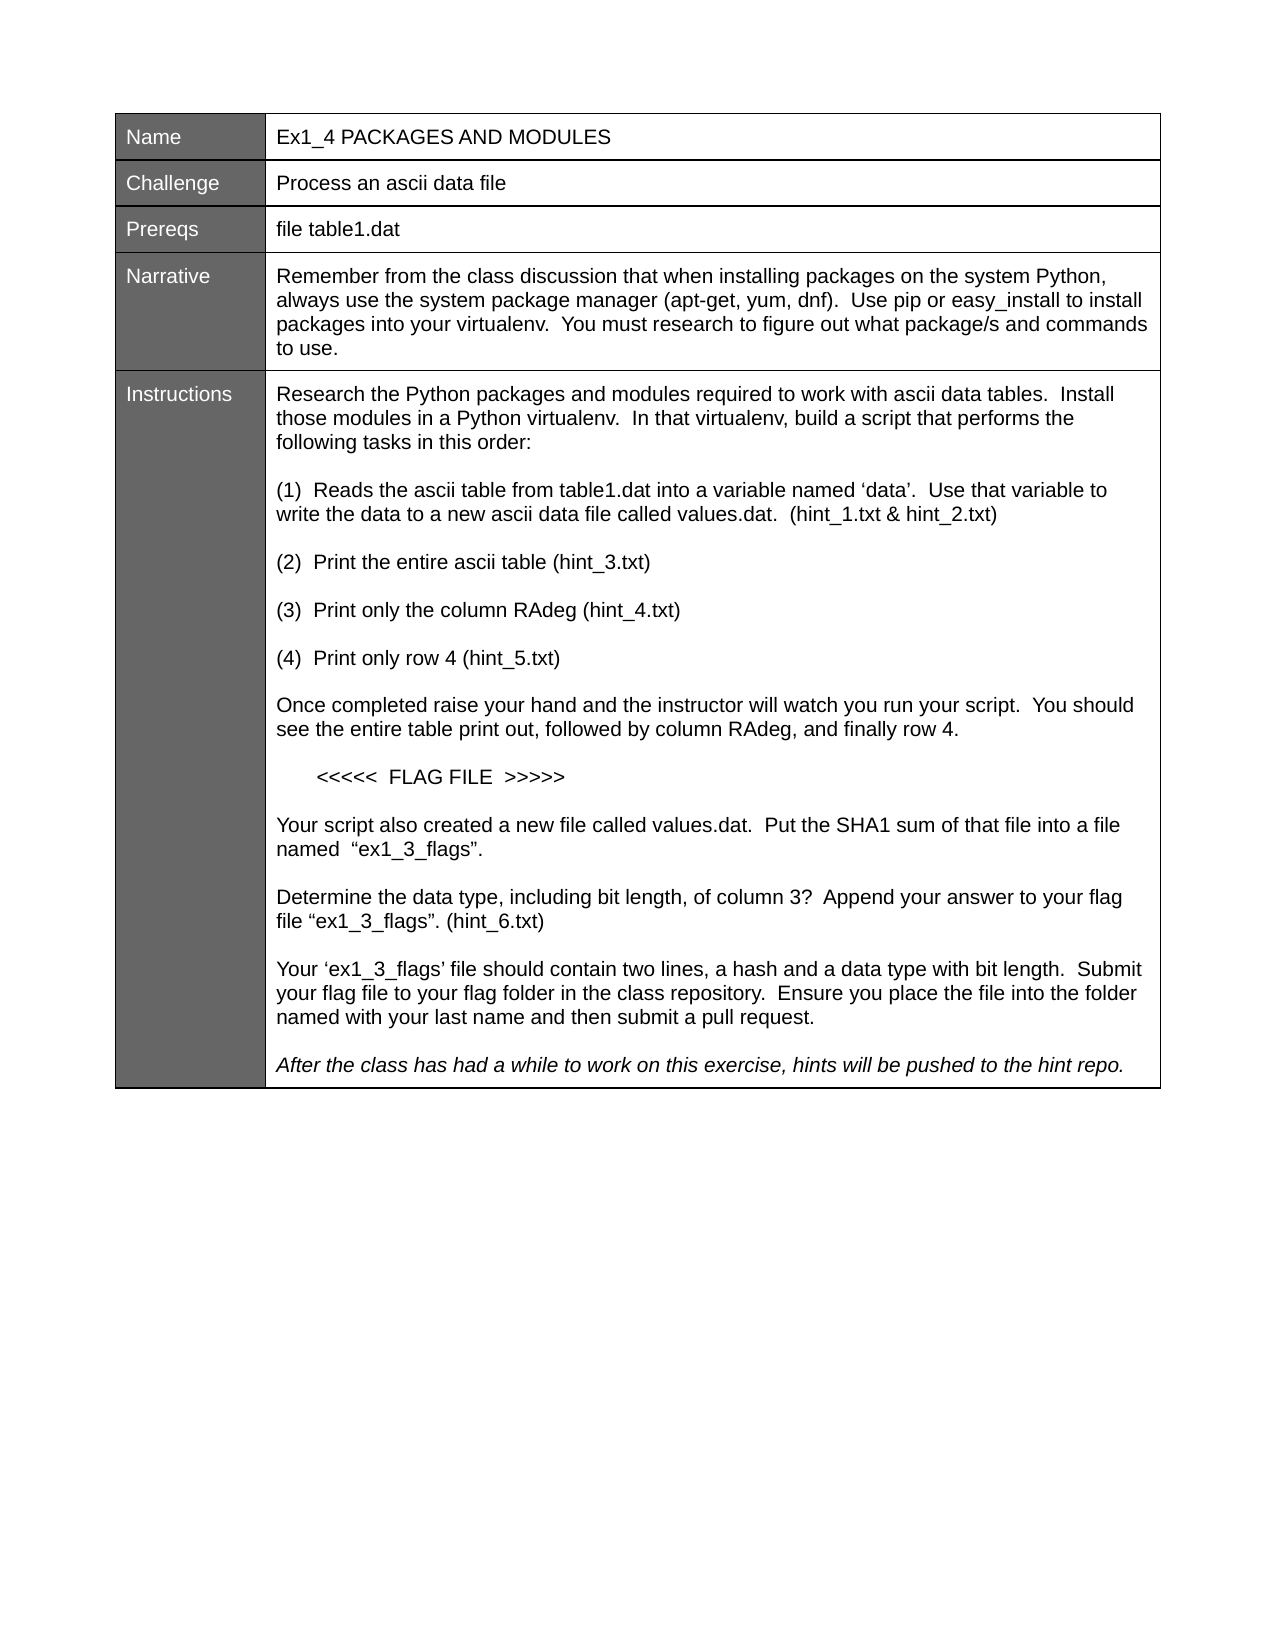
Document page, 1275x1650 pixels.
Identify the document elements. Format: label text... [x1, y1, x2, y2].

table_cell Remember from the class discussion that when installing packages on the system Python, always use the system package manager (apt-get, yum, dnf). Use pip or easy_install to install packages into your virtualenv. You must research to figure out what package/s and commands to use. [266, 253, 1160, 370]
table_cell Instructions [116, 371, 265, 1087]
table_cell Narrative [116, 253, 265, 370]
table_cell Prereqs [116, 207, 265, 252]
table_header Ex1_4 PACKAGES AND MODULES [266, 114, 1160, 159]
table_cell Challenge [116, 161, 265, 205]
table_cell Research the Python packages and modules required to work with ascii data tables. Install those modules in a Python virtualenv. In that virtualenv, build a script that performs the following tasks in this order: (1) Reads the ascii table from table1.dat into a variable named ‘data’. Use that variable to write the data to a new ascii data file called values.dat. (hint_1.txt & hint_2.txt) (2) Print the entire ascii table (hint_3.txt) (3) Print only the column RAdeg (hint_4.txt) (4) Print only row 4 (hint_5.txt) Once completed raise your hand and the instructor will watch you run your script. You should see the entire table print out, followed by column RAdeg, and finally row 4. <<<<< FLAG FILE >>>>> Your script also created a new file called values.dat. Put the SHA1 sum of that file into a file named “ex1_3_flags”. Determine the data type, including bit length, of column 3? Append your answer to your flag file “ex1_3_flags”. (hint_6.txt) Your ‘ex1_3_flags’ file should contain two lines, a hash and a data type with bit length. Submit your flag file to your flag folder in the class repository. Ensure you place the file into the folder named with your last name and then submit a pull request. After the class has had a while to work on this exercise, hints will be pushed to the hint repo. [266, 371, 1160, 1087]
table_header Name [116, 114, 265, 159]
table_cell Process an ascii data file [266, 161, 1160, 205]
table_cell file table1.dat [266, 207, 1160, 252]
